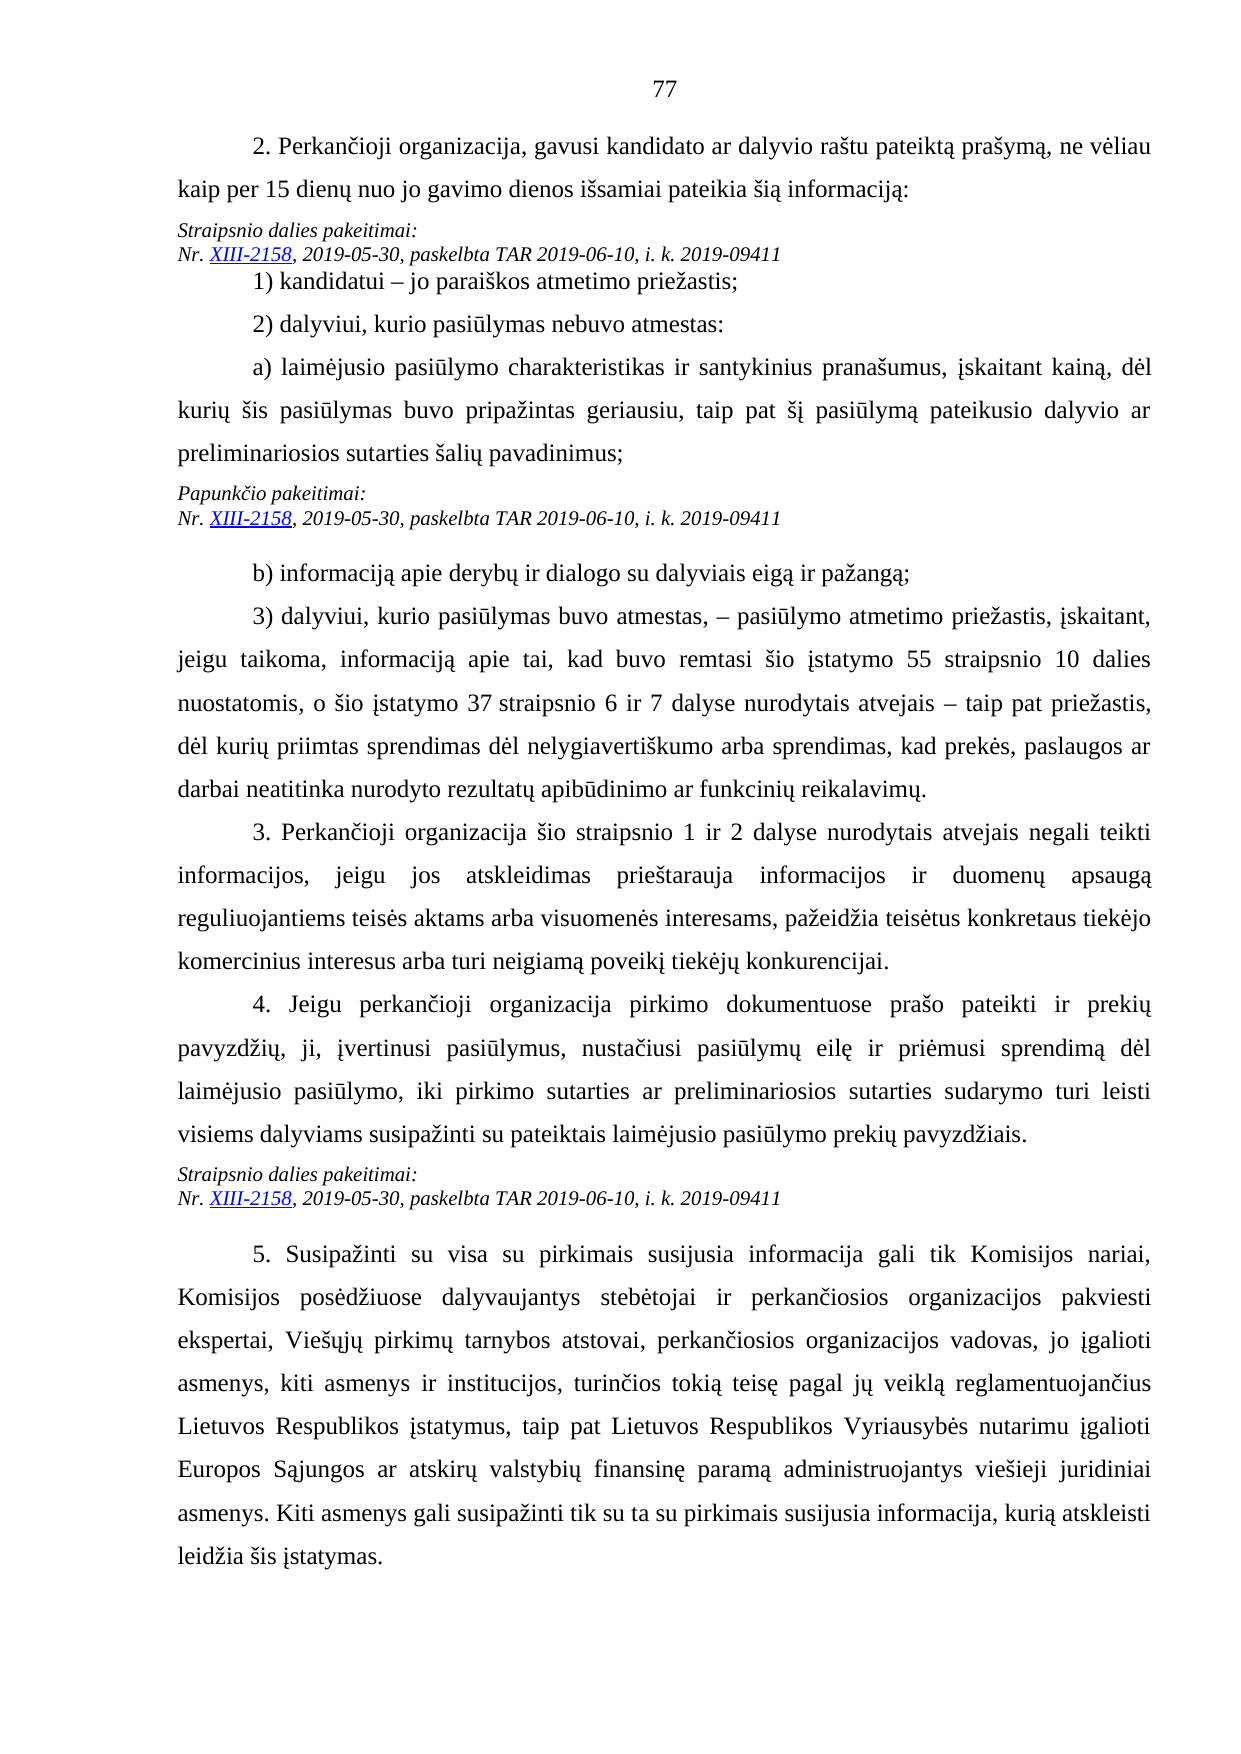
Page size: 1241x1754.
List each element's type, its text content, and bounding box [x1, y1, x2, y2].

text 4. Jeigu perkančioji organizacija pirkimo dokumentuose prašo pateikti ir prekių pavyzdžių, ji, įvertinusi pasiūlymus, nustačiusi pasiūlymų eilę ir priėmusi sprendimą dėl laimėjusio pasiūlymo, iki pirkimo sutarties ar preliminariosios sutarties sudarymo turi leisti visiems dalyviams susipažinti su pateiktais laimėjusio pasiūlymo prekių pavyzdžiais. [177, 989, 1152, 1148]
text Nr. XIII-2158, 2019-05-30, paskelbta TAR 2019-06-10, i. k. 2019-09411 [177, 242, 1152, 266]
text b) informaciją apie derybų ir dialogo su dalyviais eigą ir pažangą; [177, 558, 1152, 587]
text Nr. XIII-2158, 2019-05-30, paskelbta TAR 2019-06-10, i. k. 2019-09411 [177, 1186, 1152, 1210]
text a) laimėjusio pasiūlymo charakteristikas ir santykinius pranašumus, įskaitant kainą, dėl kurių šis pasiūlymas buvo pripažintas geriausiu, taip pat šį pasiūlymą pateikusio dalyvio ar preliminariosios sutarties šalių pavadinimus; [177, 352, 1152, 467]
text 5. Susipažinti su visa su pirkimais susijusia informacija gali tik Komisijos nariai, Komisijos posėdžiuose dalyvaujantys stebėtojai ir perkančiosios organizacijos pakviesti ekspertai, Viešųjų pirkimų tarnybos atstovai, perkančiosios organizacijos vadovas, jo įgalioti asmenys, kiti asmenys ir institucijos, turinčios tokią teisę pagal jų veiklą reglamentuojančius Lietuvos Respublikos įstatymus, taip pat Lietuvos Respublikos Vyriausybės nutarimu įgalioti Europos Sąjungos ar atskirų valstybių finansinę paramą administruojantys viešieji juridiniai asmenys. Kiti asmenys gali susipažinti tik su ta su pirkimais susijusia informacija, kurią atskleisti leidžia šis įstatymas. [177, 1239, 1152, 1569]
text 2. Perkančioji organizacija, gavusi kandidato ar dalyvio raštu pateiktą prašymą, ne vėliau kaip per 15 dienų nuo jo gavimo dienos išsamiai pateikia šią informaciją: [177, 131, 1152, 203]
text Papunkčio pakeitimai: [177, 481, 1152, 505]
text 1) kandidatui – jo paraiškos atmetimo priežastis; [177, 266, 1152, 294]
text 2) dalyviui, kurio pasiūlymas nebuvo atmestas: [177, 309, 1152, 338]
text Straipsnio dalies pakeitimai: [177, 218, 1152, 242]
text 3) dalyviui, kurio pasiūlymas buvo atmestas, – pasiūlymo atmetimo priežastis, įskaitant, jeigu taikoma, informaciją apie tai, kad buvo remtasi šio įstatymo 55 straipsnio 10 dalies nuostatomis, o šio įstatymo 37 straipsnio 6 ir 7 dalyse nurodytais atvejais – taip pat priežastis, dėl kurių priimtas sprendimas dėl nelygiavertiškumo arba sprendimas, kad prekės, paslaugos ar darbai neatitinka nurodyto rezultatų apibūdinimo ar funkcinių reikalavimų. [177, 601, 1152, 803]
text Straipsnio dalies pakeitimai: [177, 1162, 1152, 1186]
text Nr. XIII-2158, 2019-05-30, paskelbta TAR 2019-06-10, i. k. 2019-09411 [177, 505, 1152, 529]
text 3. Perkančioji organizacija šio straipsnio 1 ir 2 dalyse nurodytais atvejais negali teikti informacijos, jeigu jos atskleidimas prieštarauja informacijos ir duomenų apsaugą reguliuojantiems teisės aktams arba visuomenės interesams, pažeidžia teisėtus konkretaus tiekėjo komercinius interesus arba turi neigiamą poveikį tiekėjų konkurencijai. [177, 817, 1152, 975]
